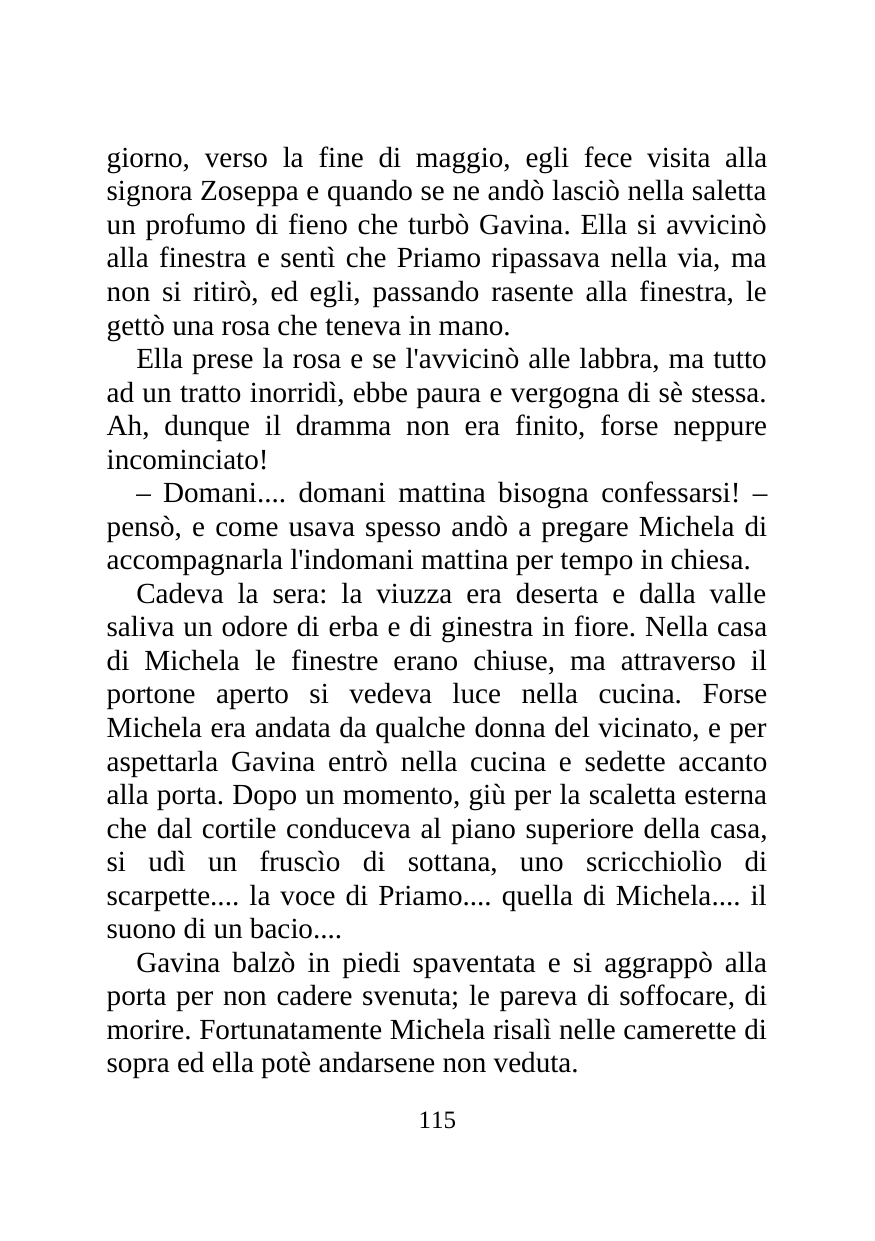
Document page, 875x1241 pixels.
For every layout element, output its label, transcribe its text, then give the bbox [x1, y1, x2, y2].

text – Domani.... domani mattina bisogna confessarsi! – pensò, e come usava spesso andò a pregare Michela di accompagnarla l'indomani mattina per tempo in chiesa. [106, 475, 768, 576]
text giorno, verso la fine di maggio, egli fece visita alla signora Zoseppa e quando se ne andò lasciò nella saletta un profumo di fieno che turbò Gavina. Ella si avvicinò alla finestra e sentì che Priamo ripassava nella via, ma non si ritirò, ed egli, passando rasente alla finestra, le gettò una rosa che teneva in mano. [106, 140, 768, 341]
text Gavina balzò in piedi spaventata e si aggrappò alla porta per non cadere svenuta; le pareva di soffocare, di morire. Fortunatamente Michela risalì nelle camerette di sopra ed ella potè andarsene non veduta. [106, 945, 768, 1079]
text Cadeva la sera: la viuzza era deserta e dalla valle saliva un odore di erba e di ginestra in fiore. Nella casa di Michela le finestre erano chiuse, ma attraverso il portone aperto si vedeva luce nella cucina. Forse Michela era andata da qualche donna del vicinato, e per aspettarla Gavina entrò nella cucina e sedette accanto alla porta. Dopo un momento, giù per la scaletta esterna che dal cortile conduceva al piano superiore della casa, si udì un fruscìo di sottana, uno scricchiolìo di scarpette.... la voce di Priamo.... quella di Michela.... il suono di un bacio.... [106, 576, 768, 945]
text Ella prese la rosa e se l'avvicinò alle labbra, ma tutto ad un tratto inorridì, ebbe paura e vergogna di sè stessa. Ah, dunque il dramma non era finito, forse neppure incominciato! [106, 341, 768, 475]
